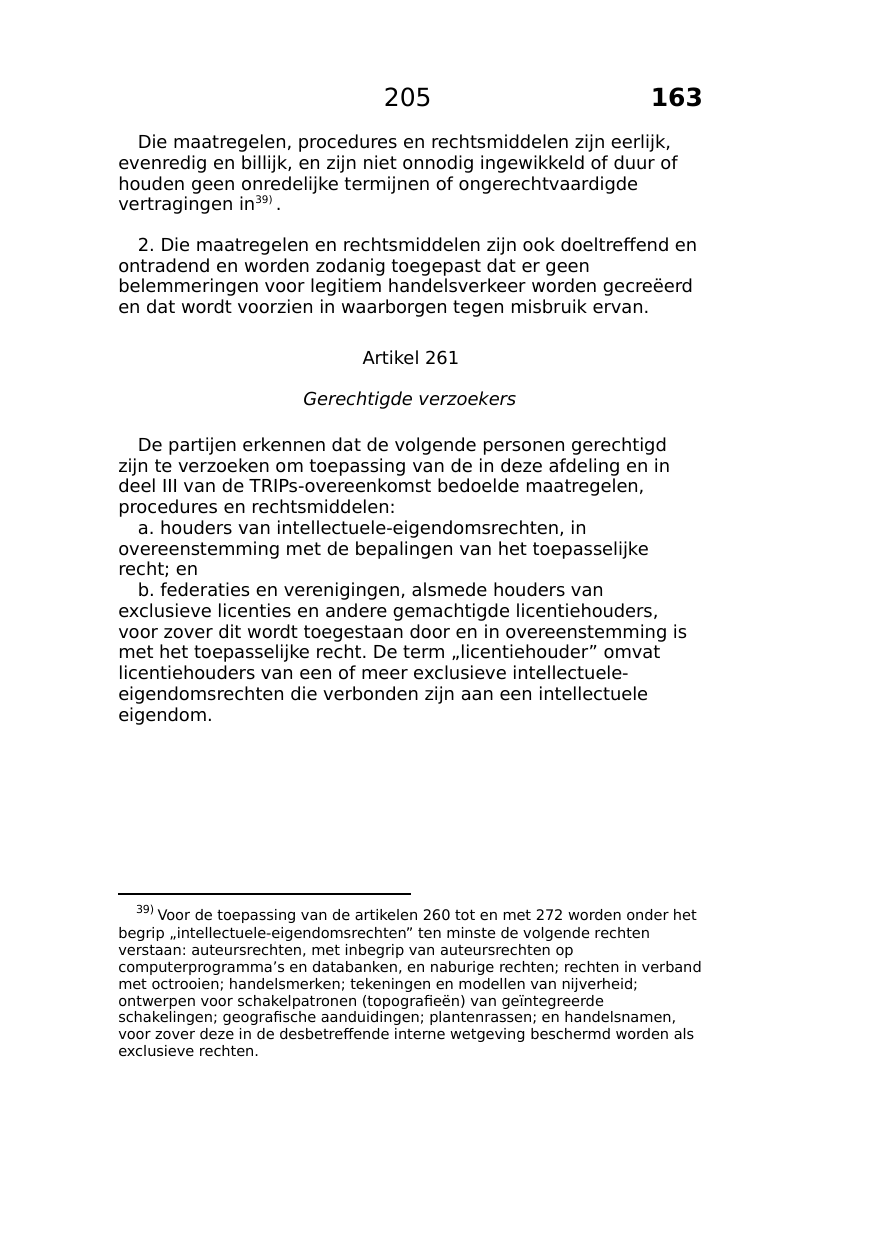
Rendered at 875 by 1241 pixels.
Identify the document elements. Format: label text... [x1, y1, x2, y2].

text b. federaties en verenigingen, alsmede houders van exclusieve licenties en andere gemachtigde licentiehouders, voor zover dit wordt toegestaan door en in overeenstemming is met het toepasselijke recht. De term „licentiehouder” omvat licentiehouders van een of meer exclusieve intellectuele-eigendomsrechten die verbonden zijn aan een intellectuele eigendom. [118, 580, 703, 725]
text Die maatregelen, procedures en rechtsmiddelen zijn eerlijk, evenredig en billijk, en zijn niet onnodig ingewikkeld of duur of houden geen onredelijke termijnen of ongerechtvaardigde vertragingen in. [118, 132, 703, 215]
subtitle Artikel 261 Gerechtigde verzoekers [118, 348, 703, 410]
text a. houders van intellectuele-eigendomsrechten, in overeenstemming met de bepalingen van het toepasselijke recht; en [118, 518, 703, 580]
text De partijen erkennen dat de volgende personen gerechtigd zijn te verzoeken om toepassing van de in deze afdeling en in deel III van de TRIPs-overeenkomst bedoelde maatregelen, procedures en rechtsmiddelen: [118, 435, 703, 518]
text Voor de toepassing van de artikelen 260 tot en met 272 worden onder het begrip „intellectuele-eigendomsrechten” ten minste de volgende rechten verstaan: auteursrechten, met inbegrip van auteursrechten op computerprogramma’s en databanken, en naburige rechten; rechten in verband met octrooien; handelsmerken; tekeningen en modellen van nijverheid; ontwerpen voor schakelpatronen (topografieën) van geïntegreerde schakelingen; geografische aanduidingen; plantenrassen; en handelsnamen, voor zover deze in de desbetreffende interne wetgeving beschermd worden als exclusieve rechten. [118, 903, 703, 1060]
text 2. Die maatregelen en rechtsmiddelen zijn ook doeltreffend en ontradend en worden zodanig toegepast dat er geen belemmeringen voor legitiem handelsverkeer worden gecreëerd en dat wordt voorzien in waarborgen tegen misbruik ervan. [118, 235, 703, 318]
